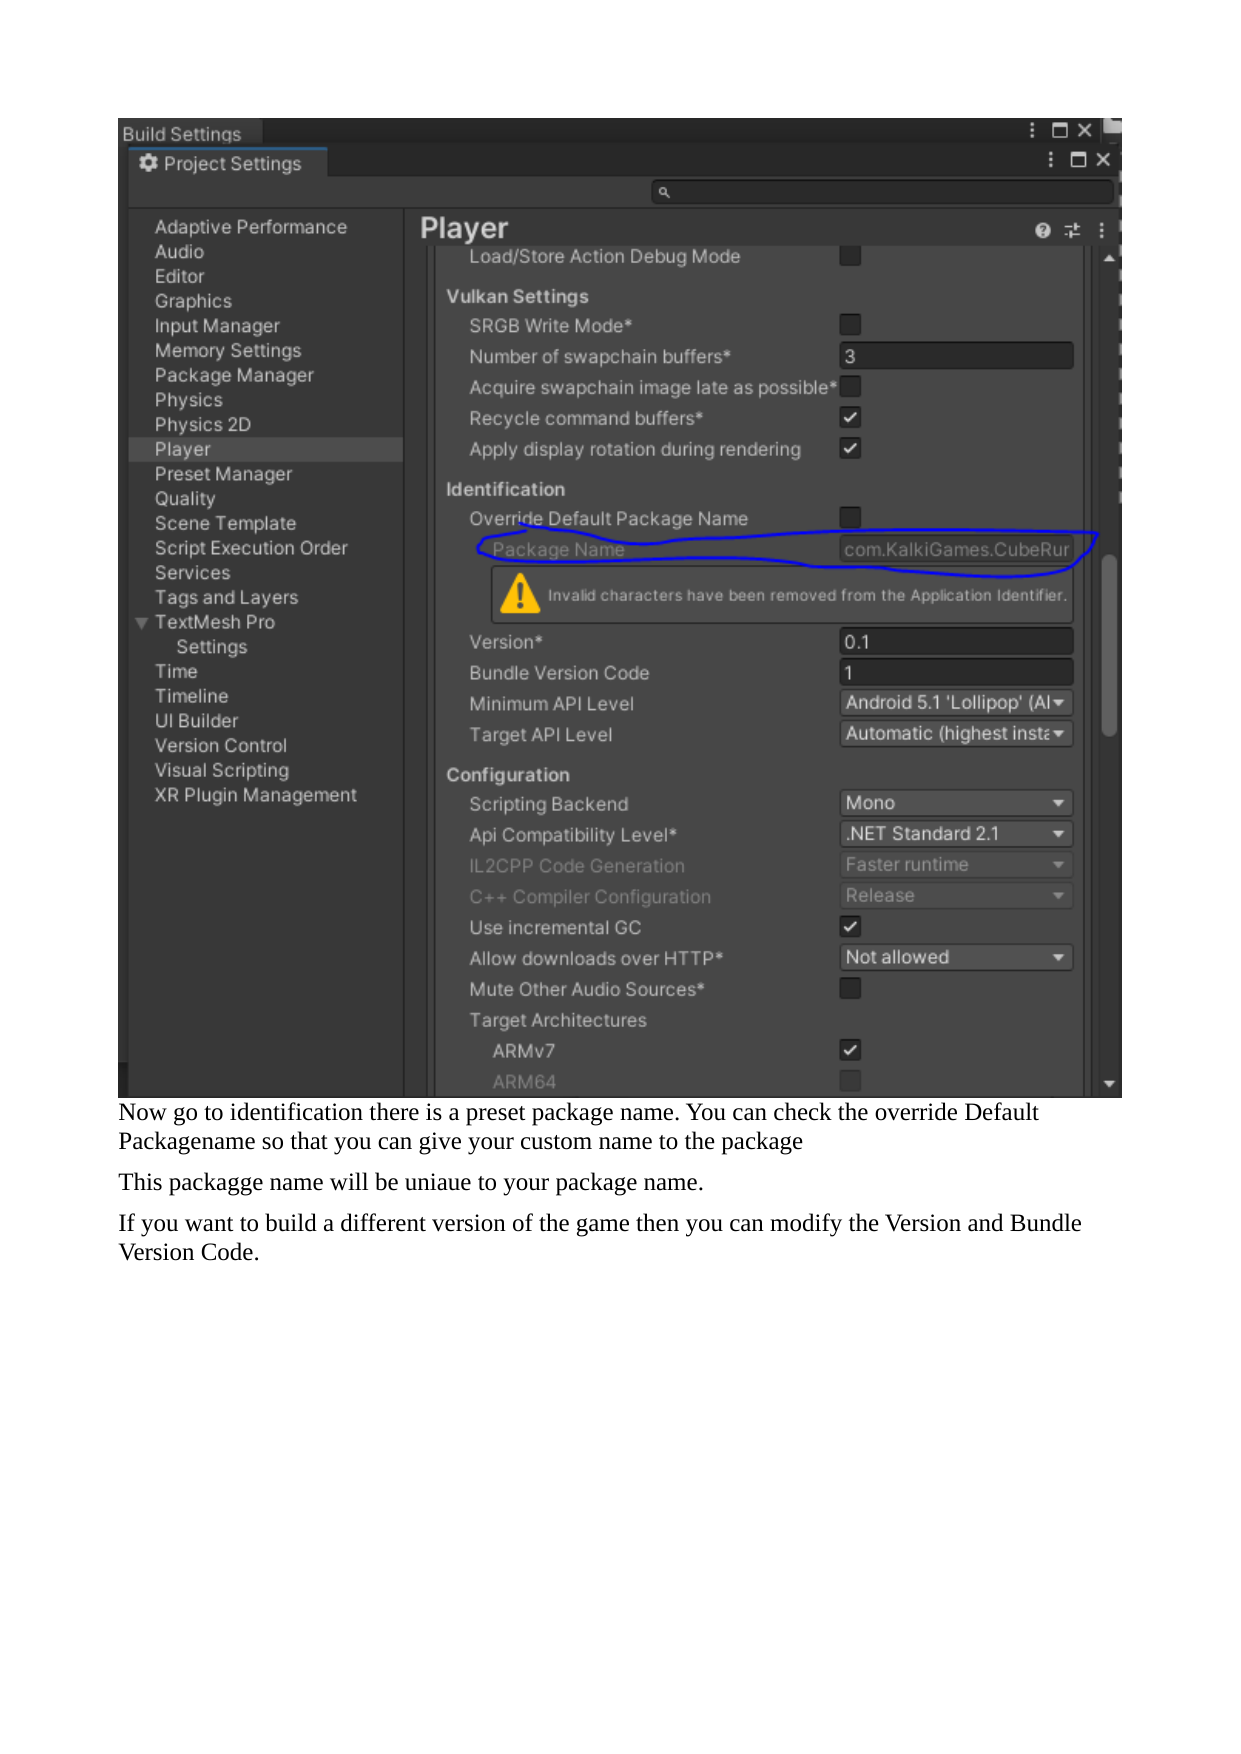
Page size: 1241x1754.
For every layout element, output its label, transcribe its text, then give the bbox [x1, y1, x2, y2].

text This packagge name will be uniaue to your package name. [118, 1167, 1122, 1196]
text If you want to build a different version of the game then you can modify the Version and Bundle Version Code. [118, 1208, 1122, 1266]
text Now go to identification there is a preset package name. You can check the override Default Packagename so that you can give your custom name to the package [118, 1098, 1122, 1155]
picture [118, 118, 1122, 1098]
